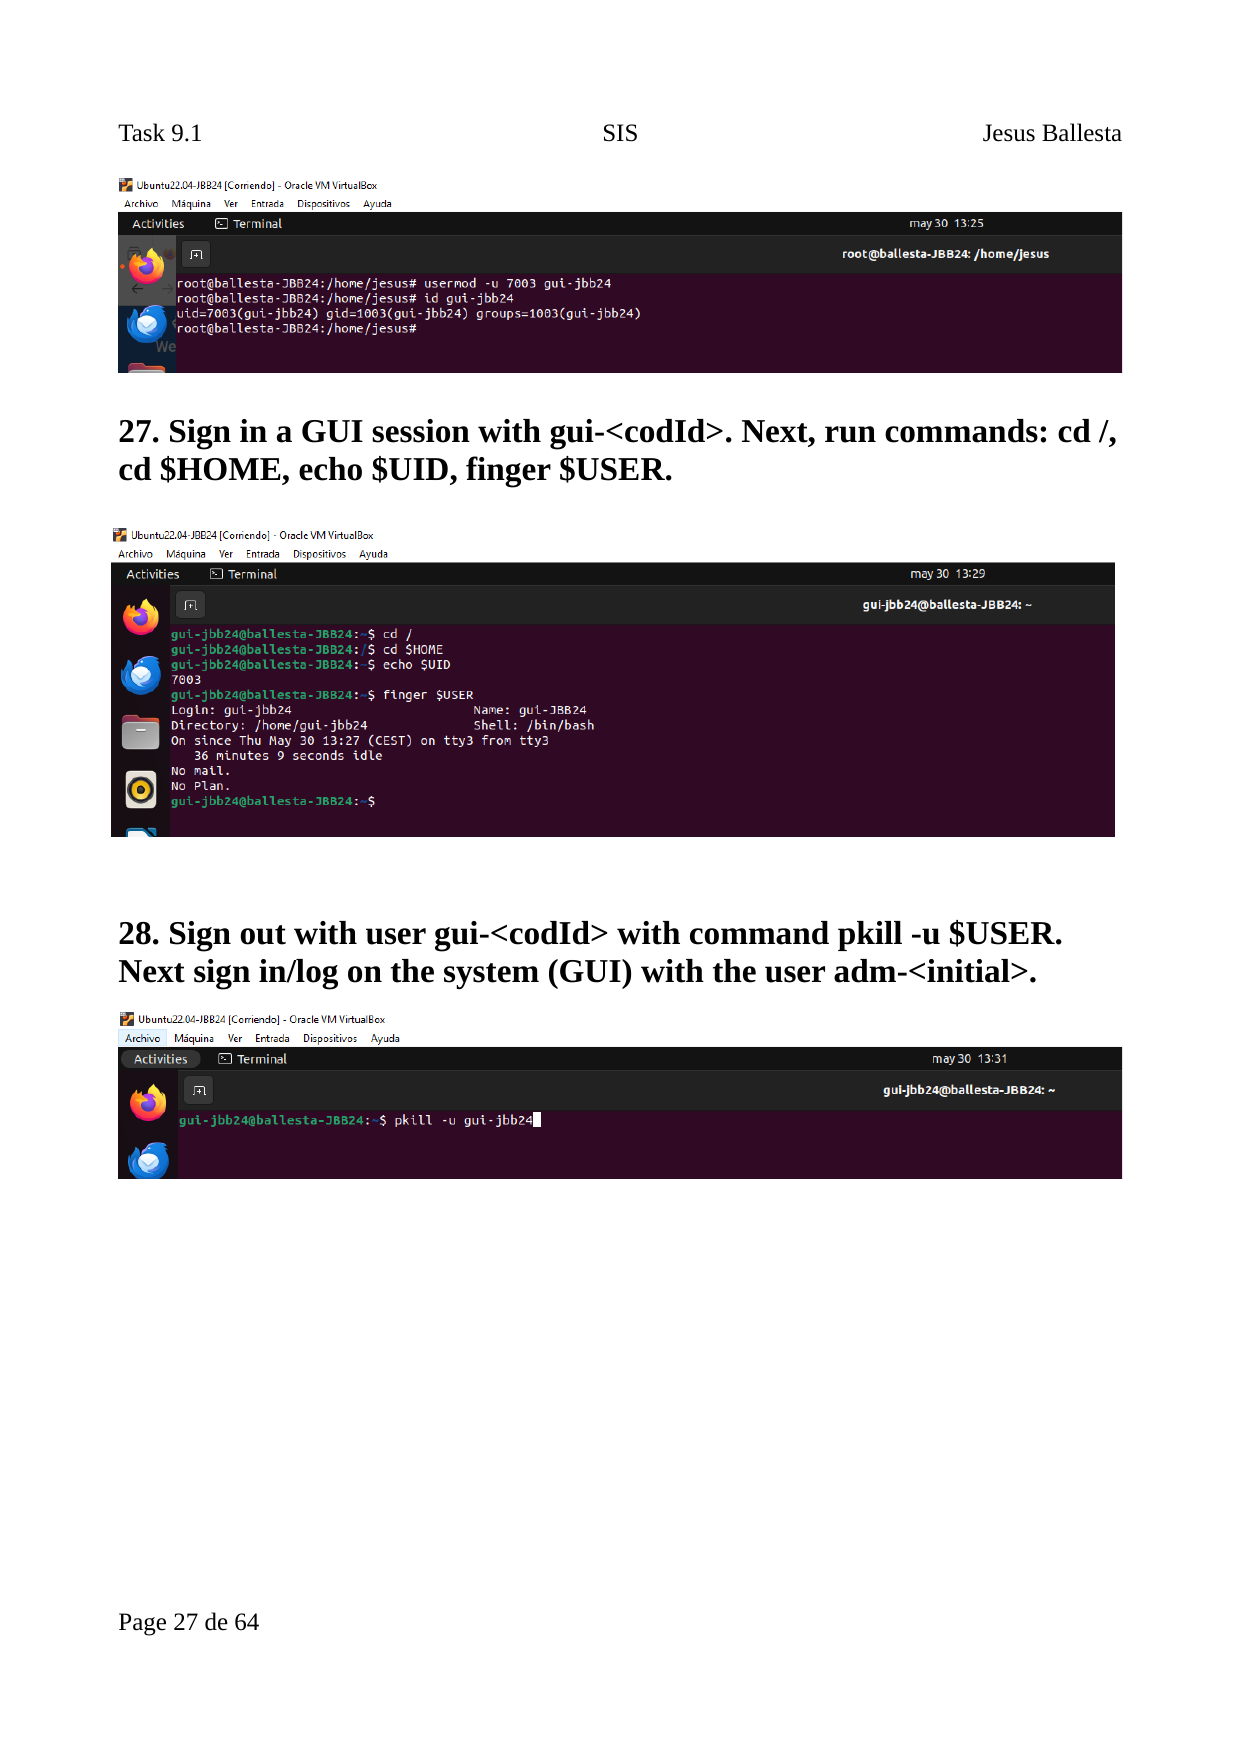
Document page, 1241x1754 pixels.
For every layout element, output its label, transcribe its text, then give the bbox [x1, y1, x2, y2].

picture [111, 526, 1115, 837]
picture [118, 1009, 1123, 1179]
text 28. Sign out with user gui-<codId> with command pkill -u $USER. Next sign in/log on the system (GUI) with the user adm-<initial>. [118, 913, 1122, 990]
picture [118, 176, 1123, 373]
text 27. Sign in a GUI session with gui-<codId>. Next, run commands: cd /, cd $HOME, echo $UID, finger $USER. [118, 411, 1122, 488]
